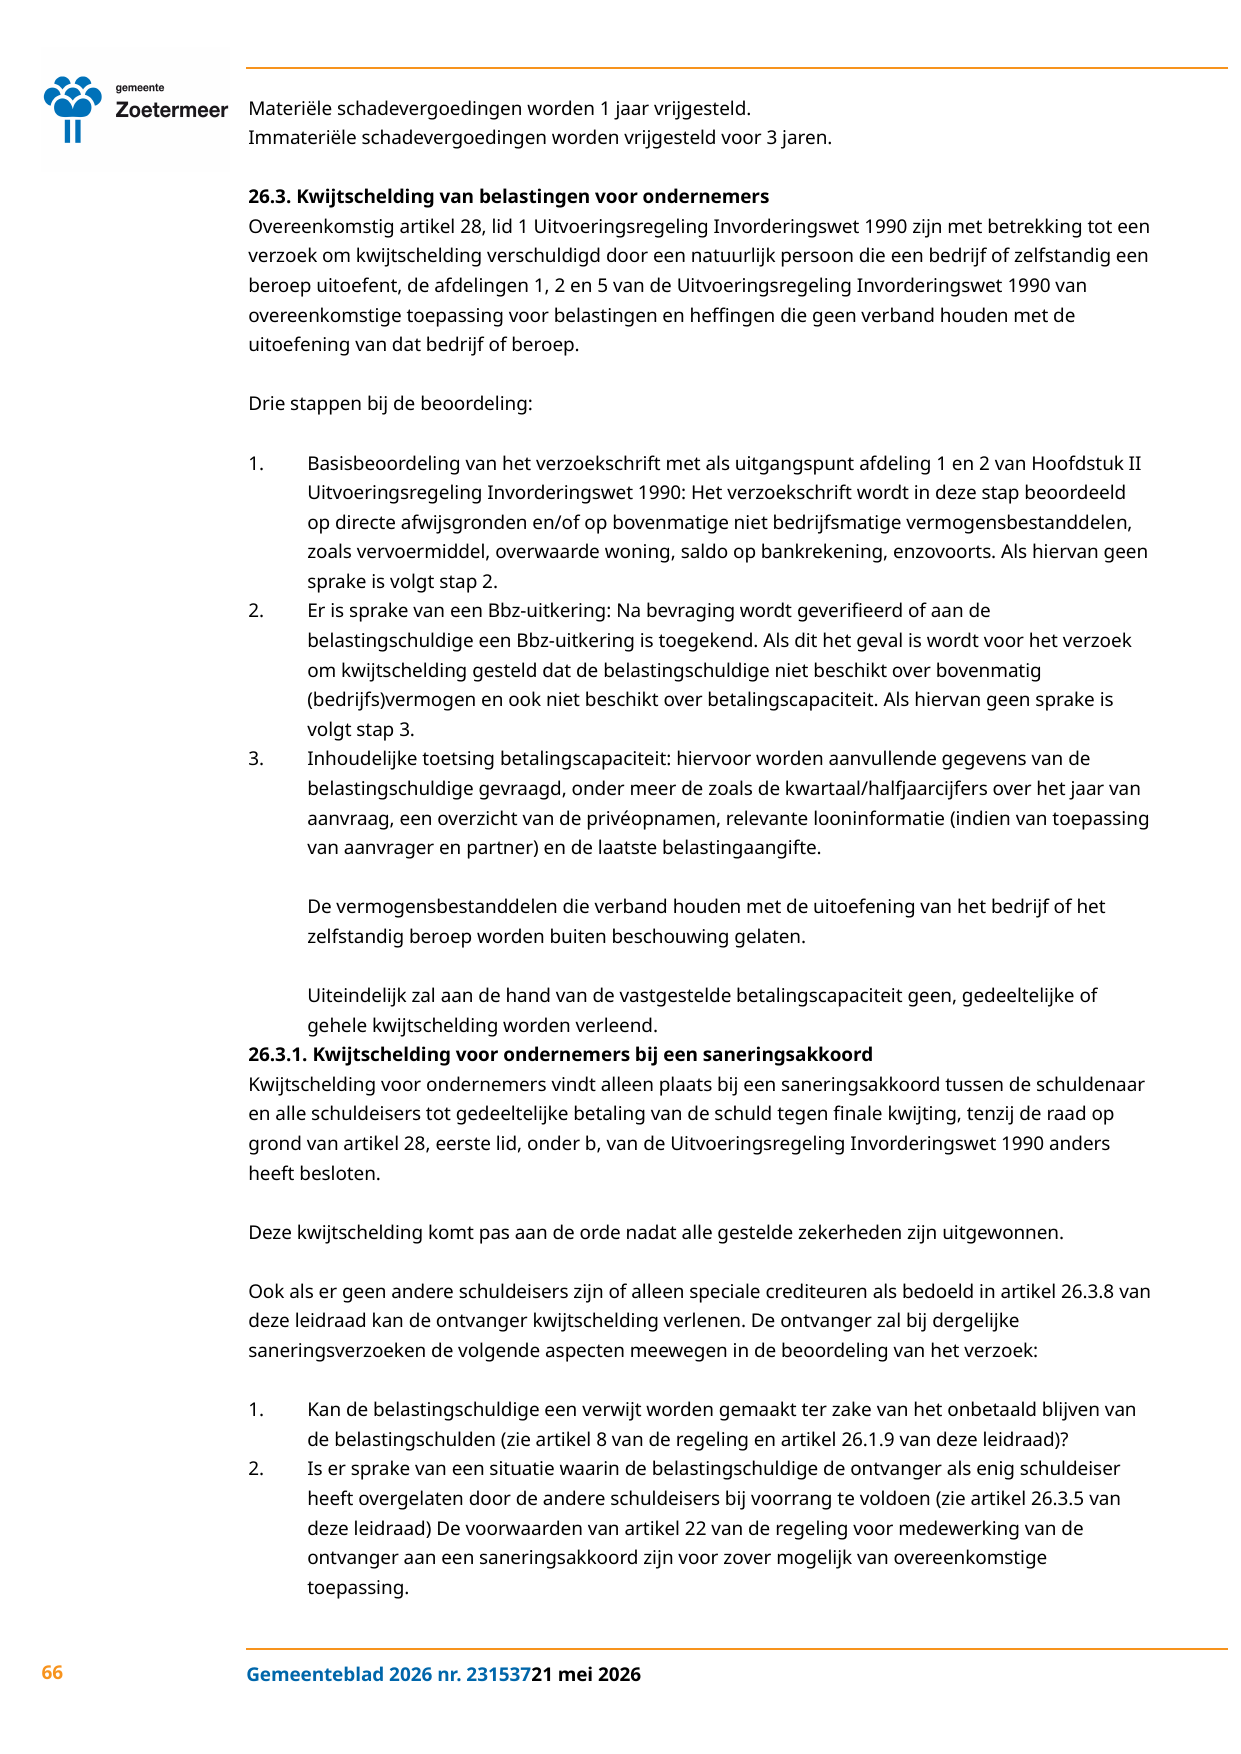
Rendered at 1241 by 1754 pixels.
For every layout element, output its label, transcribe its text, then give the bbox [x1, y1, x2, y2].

text 26.3. Kwijtschelding van belastingen voor ondernemers [248, 183, 1152, 209]
list De vermogensbestanddelen die verband houden met de uitoefening van het bedrijf of het zelfstandig beroep worden buiten beschouwing gelaten. [248, 893, 1152, 949]
list Basisbeoordeling van het verzoekschrift met als uitgangspunt afdeling 1 en 2 van Hoofdstuk II Uitvoeringsregeling Invorderingswet 1990: Het verzoekschrift wordt in deze stap beoordeeld op directe afwijsgronden en/of op bovenmatige niet bedrijfsmatige vermogensbestanddelen, zoals vervoermiddel, overwaarde woning, saldo op bankrekening, enzovoorts. Als hiervan geen sprake is volgt stap 2. [248, 450, 1152, 594]
list Is er sprake van een situatie waarin de belastingschuldige de ontvanger als enig schuldeiser heeft overgelaten door de andere schuldeisers bij voorrang te voldoen (zie artikel 26.3.5 van deze leidraad) De voorwaarden van artikel 22 van de regeling voor medewerking van de ontvanger aan een saneringsakkoord zijn voor zover mogelijk van overeenkomstige toepassing. [248, 1456, 1152, 1600]
text 26.3.1. Kwijtschelding voor ondernemers bij een saneringsakkoord [248, 1041, 1152, 1067]
list Uiteindelijk zal aan de hand van de vastgestelde betalingscapaciteit geen, gedeeltelijke of gehele kwijtschelding worden verleend. [248, 982, 1152, 1038]
list Er is sprake van een Bbz-uitkering: Na bevraging wordt geverifieerd of aan de belastingschuldige een Bbz-uitkering is toegekend. Als dit het geval is wordt voor het verzoek om kwijtschelding gesteld dat de belastingschuldige niet beschikt over bovenmatig (bedrijfs)vermogen en ook niet beschikt over betalingscapaciteit. Als hiervan geen sprake is volgt stap 3. [248, 598, 1152, 742]
text Materiële schadevergoedingen worden 1 jaar vrijgesteld. [248, 95, 1152, 121]
text Deze kwijtschelding komt pas aan de orde nadat alle gestelde zekerheden zijn uitgewonnen. [248, 1219, 1152, 1245]
list Inhoudelijke toetsing betalingscapaciteit: hiervoor worden aanvullende gegevens van de belastingschuldige gevraagd, onder meer de zoals de kwartaal/halfjaarcijfers over het jaar van aanvraag, een overzicht van de privéopnamen, relevante looninformatie (indien van toepassing van aanvrager en partner) en de laatste belastingaangifte. [248, 746, 1152, 860]
text Overeenkomstig artikel 28, lid 1 Uitvoeringsregeling Invorderingswet 1990 zijn met betrekking tot een verzoek om kwijtschelding verschuldigd door een natuurlijk persoon die een bedrijf of zelfstandig een beroep uitoefent, de afdelingen 1, 2 en 5 van de Uitvoeringsregeling Invorderingswet 1990 van overeenkomstige toepassing voor belastingen en heffingen die geen verband houden met de uitoefening van dat bedrijf of beroep. [248, 213, 1152, 357]
text Drie stappen bij de beoordeling: [248, 391, 1152, 416]
text Ook als er geen andere schuldeisers zijn of alleen speciale crediteuren als bedoeld in artikel 26.3.8 van deze leidraad kan de ontvanger kwijtschelding verlenen. De ontvanger zal bij dergelijke saneringsverzoeken de volgende aspecten meewegen in de beoordeling van het verzoek: [248, 1278, 1152, 1363]
text Immateriële schadevergoedingen worden vrijgesteld voor 3 jaren. [248, 124, 1152, 150]
picture [41, 47, 231, 172]
list Kan de belastingschuldige een verwijt worden gemaakt ter zake van het onbetaald blijven van de belastingschulden (zie artikel 8 van de regeling en artikel 26.1.9 van deze leidraad)? [248, 1396, 1152, 1452]
text Kwijtschelding voor ondernemers vindt alleen plaats bij een saneringsakkoord tussen de schuldenaar en alle schuldeisers tot gedeeltelijke betaling van de schuld tegen finale kwijting, tenzij de raad op grond van artikel 28, eerste lid, onder b, van de Uitvoeringsregeling Invorderingswet 1990 anders heeft besloten. [248, 1071, 1152, 1186]
